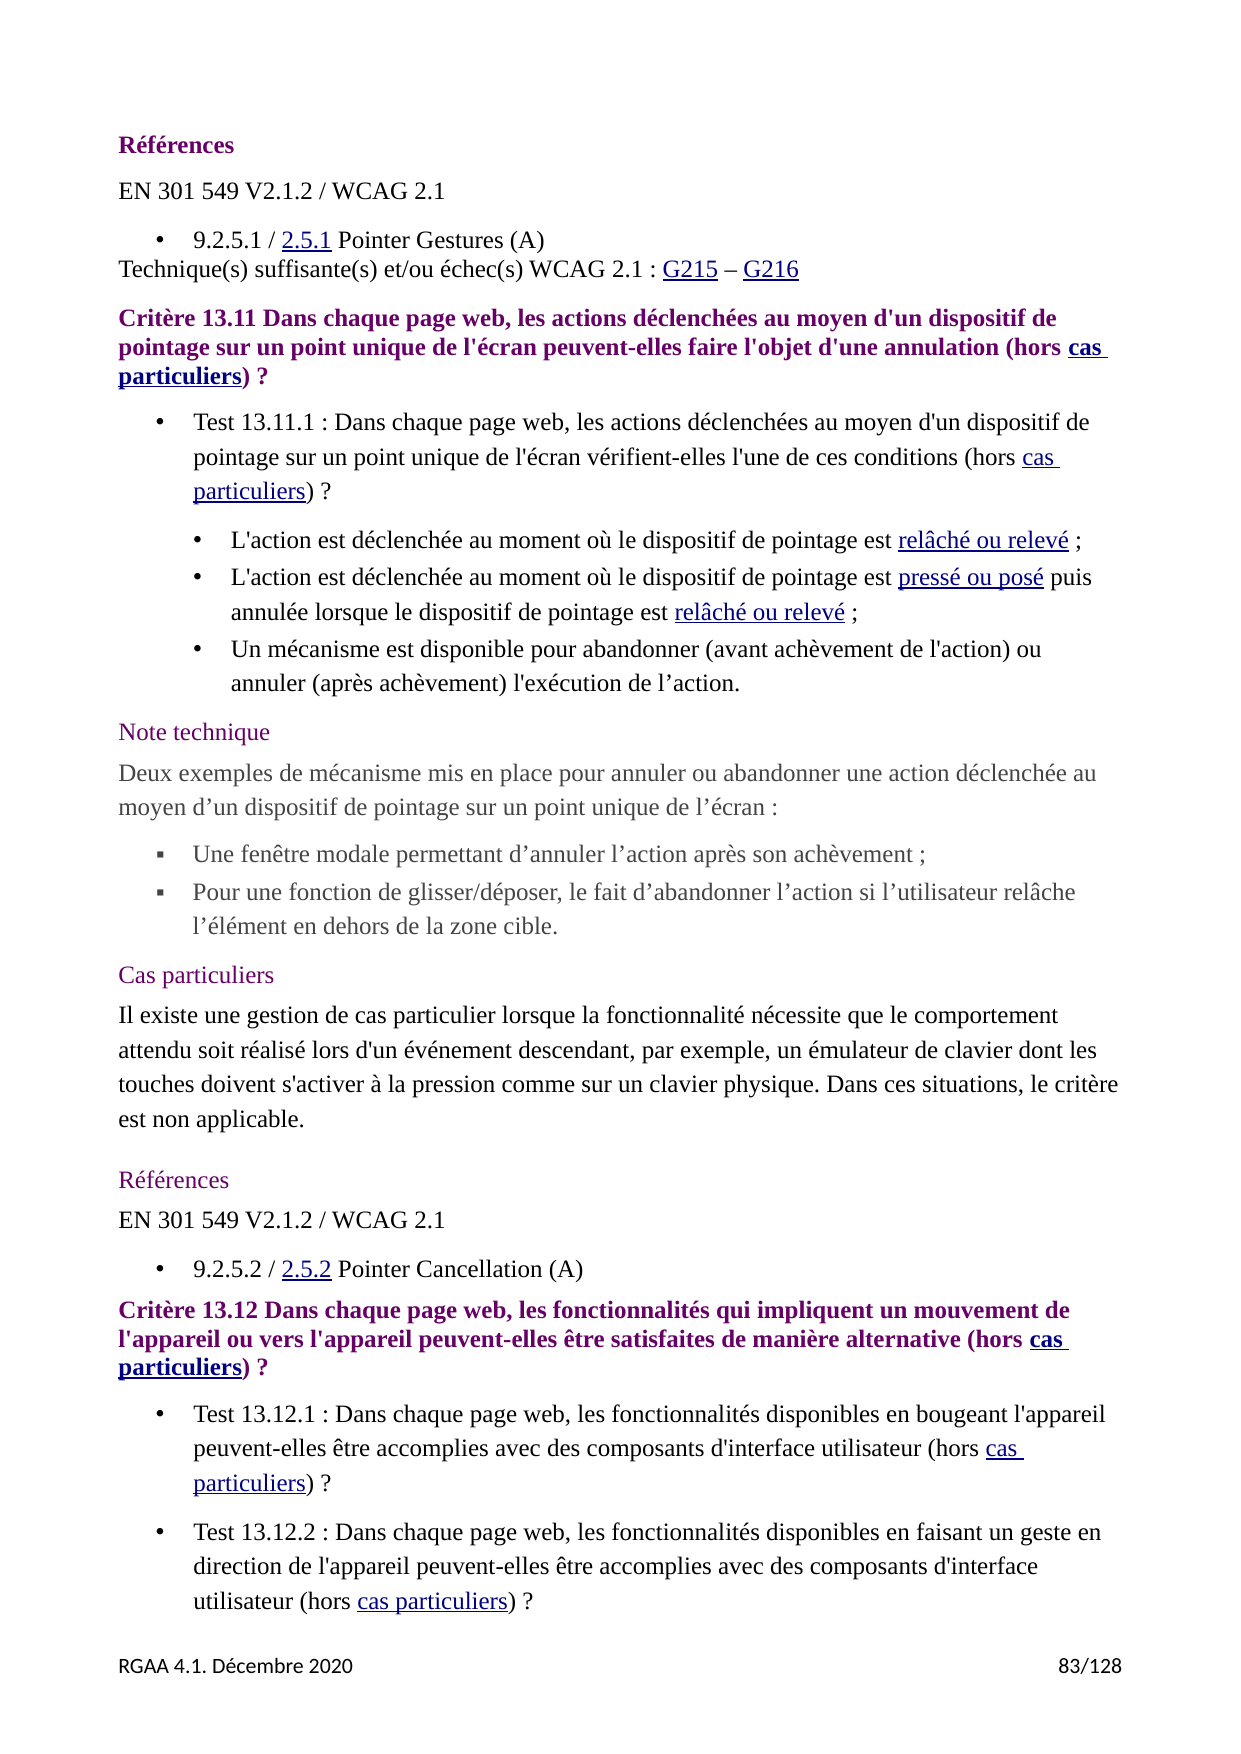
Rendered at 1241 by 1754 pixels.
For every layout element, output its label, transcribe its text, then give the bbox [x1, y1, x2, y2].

list Une fenêtre modale permettant d’annuler l’action après son achèvement ; [155, 839, 1122, 868]
text Technique(s) suffisante(s) et/ou échec(s) WCAG 2.1 : G215 – G216 [118, 254, 1122, 283]
subtitle Cas particuliers [118, 960, 1122, 989]
list L'action est déclenchée au moment où le dispositif de pointage est pressé ou posé puis annulée lorsque le dispositif de pointage est relâché ou relevé ; [193, 562, 1122, 626]
list L'action est déclenchée au moment où le dispositif de pointage est relâché ou relevé ; [193, 525, 1122, 554]
subtitle Critère 13.11 Dans chaque page web, les actions déclenchées au moyen d'un dispositif de pointage sur un point unique de l'écran peuvent-elles faire l'objet d'une annulation (hors cas particuliers) ? [118, 303, 1122, 389]
subtitle Références [118, 130, 1122, 159]
list 9.2.5.1 / 2.5.1 Pointer Gestures (A) [156, 225, 1122, 254]
list Test 13.12.2 : Dans chaque page web, les fonctionnalités disponibles en faisant un geste en direction de l'appareil peuvent-elles être accomplies avec des composants d'interface utilisateur (hors cas particuliers) ? [156, 1517, 1122, 1615]
list Pour une fonction de glisser/déposer, le fait d’abandonner l’action si l’utilisateur relâche l’élément en dehors de la zone cible. [155, 877, 1122, 940]
list Test 13.12.1 : Dans chaque page web, les fonctionnalités disponibles en bougeant l'appareil peuvent-elles être accomplies avec des composants d'interface utilisateur (hors cas particuliers) ? [156, 1399, 1122, 1497]
text Il existe une gestion de cas particulier lorsque la fonctionnalité nécessite que le comportement attendu soit réalisé lors d'un événement descendant, par exemple, un émulateur de clavier dont les touches doivent s'activer à la pression comme sur un clavier physique. Dans ces situations, le critère est non applicable. [118, 1001, 1122, 1133]
list 9.2.5.2 / 2.5.2 Pointer Cancellation (A) [156, 1254, 1122, 1283]
list Test 13.11.1 : Dans chaque page web, les actions déclenchées au moyen d'un dispositif de pointage sur un point unique de l'écran vérifient-elles l'une de ces conditions (hors cas particuliers) ? [156, 407, 1122, 505]
subtitle Références [118, 1165, 1122, 1194]
list Un mécanisme est disponible pour abandonner (avant achèvement de l'action) ou annuler (après achèvement) l'exécution de l’action. [193, 634, 1122, 697]
subtitle Note technique [118, 717, 1122, 746]
text EN 301 549 V2.1.2 / WCAG 2.1 [118, 176, 1122, 205]
text EN 301 549 V2.1.2 / WCAG 2.1 [118, 1205, 1122, 1234]
text Deux exemples de mécanisme mis en place pour annuler ou abandonner une action déclenchée au moyen d’un dispositif de pointage sur un point unique de l’écran : [118, 758, 1122, 821]
subtitle Critère 13.12 Dans chaque page web, les fonctionnalités qui impliquent un mouvement de l'appareil ou vers l'appareil peuvent-elles être satisfaites de manière alternative (hors cas particuliers) ? [118, 1295, 1122, 1381]
